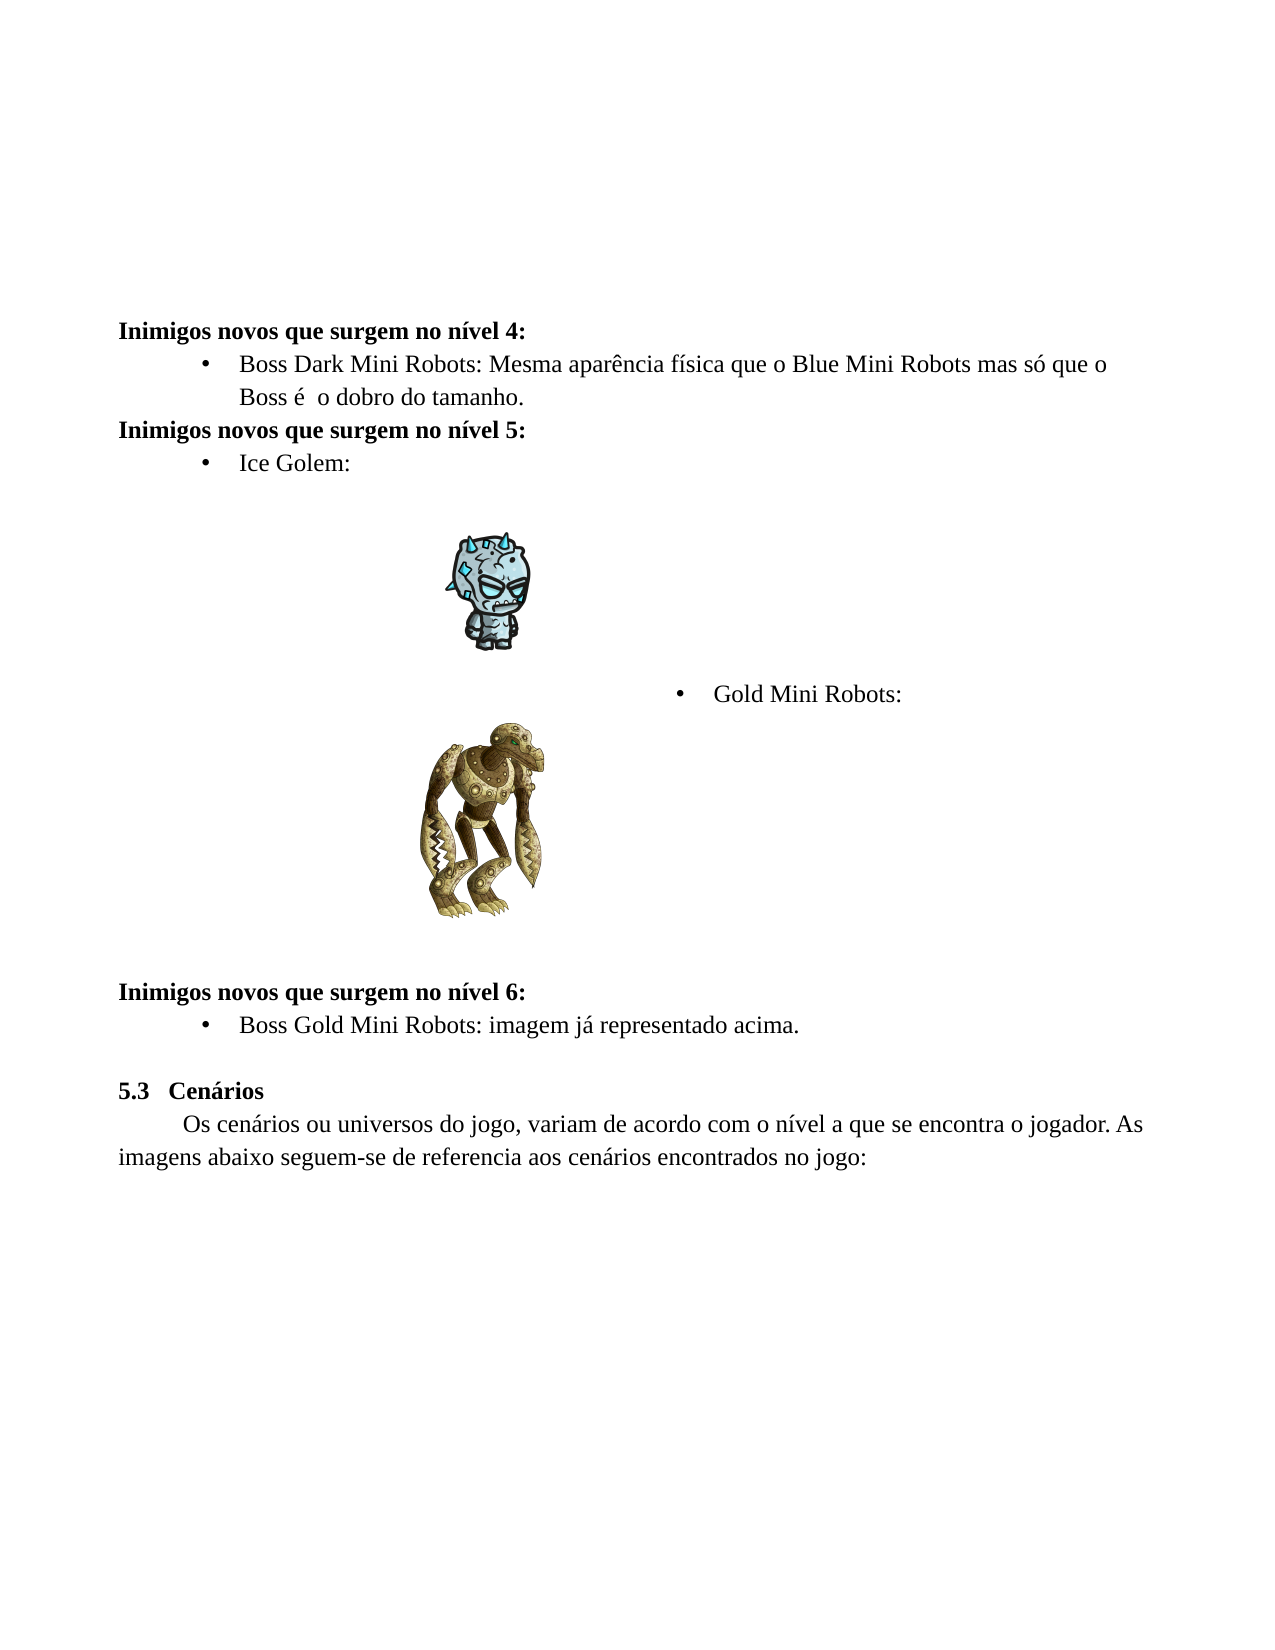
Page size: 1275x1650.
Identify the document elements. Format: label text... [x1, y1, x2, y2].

text Inimigos novos que surgem no nível 5: [118, 415, 1157, 444]
list Gold Mini Robots: [201, 679, 1157, 708]
picture [396, 484, 593, 682]
text Inimigos novos que surgem no nível 6: [118, 977, 1157, 1005]
text Os cenários ou universos do jogo, variam de acordo com o nível a que se encontra o jogador. As imagens abaixo seguem-se de referencia aos cenários encontrados no jogo: [118, 1109, 1157, 1171]
list Ice Golem: [201, 448, 1157, 477]
list Boss Gold Mini Robots: imagem já representado acima. [201, 1010, 1157, 1038]
picture [390, 723, 585, 920]
text 5.3 Cenários [118, 1076, 1157, 1104]
list Boss Dark Mini Robots: Mesma aparência física que o Blue Mini Robots mas só que o Boss é o dobro do tamanho. [201, 349, 1157, 411]
text Inimigos novos que surgem no nível 4: [118, 316, 1157, 345]
